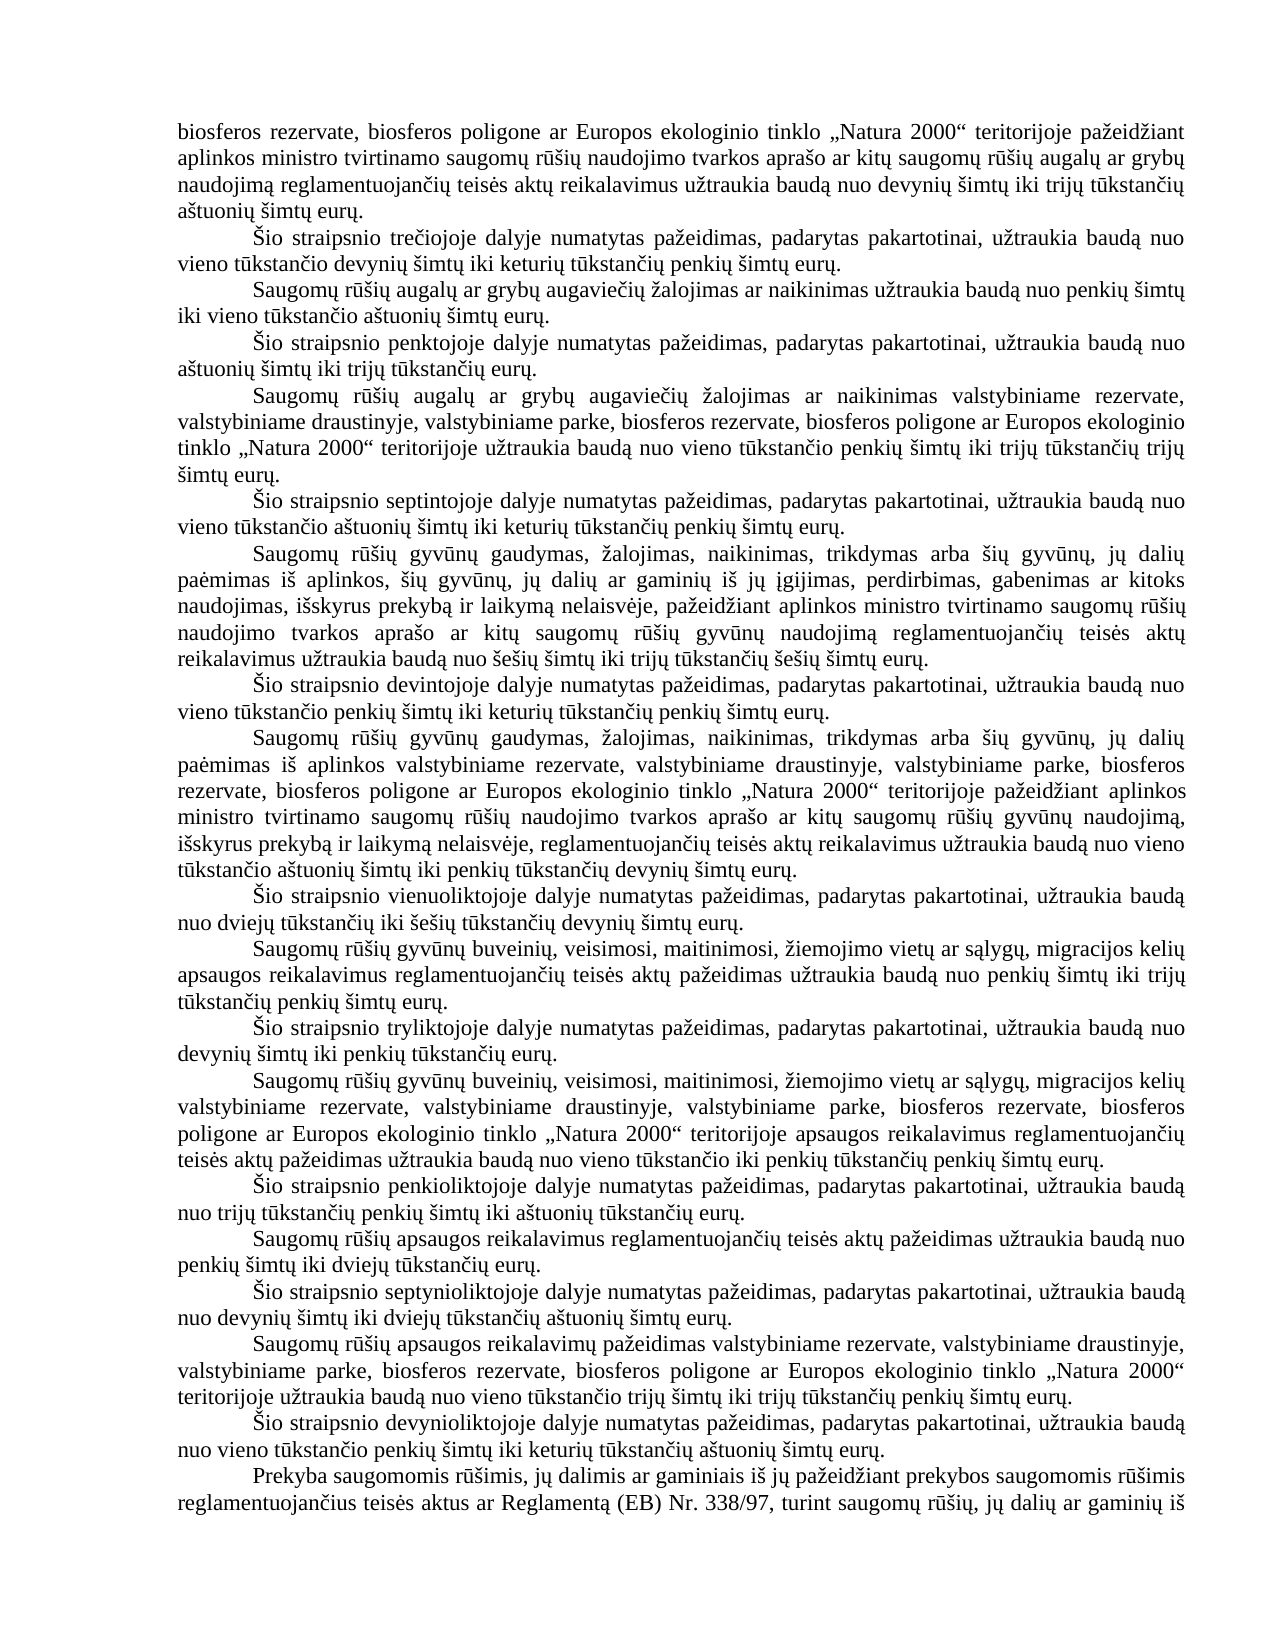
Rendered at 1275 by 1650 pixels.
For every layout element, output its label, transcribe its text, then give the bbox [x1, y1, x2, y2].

text Saugomų rūšių gyvūnų buveinių, veisimosi, maitinimosi, žiemojimo vietų ar sąlygų, migracijos kelių valstybiniame rezervate, valstybiniame draustinyje, valstybiniame parke, biosferos rezervate, biosferos poligone ar Europos ekologinio tinklo „Natura 2000“ teritorijoje apsaugos reikalavimus reglamentuojančių teisės aktų pažeidimas užtraukia baudą nuo vieno tūkstančio iki penkių tūkstančių penkių šimtų eurų. [177, 1067, 1186, 1172]
text biosferos rezervate, biosferos poligone ar Europos ekologinio tinklo „Natura 2000“ teritorijoje pažeidžiant aplinkos ministro tvirtinamo saugomų rūšių naudojimo tvarkos aprašo ar kitų saugomų rūšių augalų ar grybų naudojimą reglamentuojančių teisės aktų reikalavimus užtraukia baudą nuo devynių šimtų iki trijų tūkstančių aštuonių šimtų eurų. [177, 118, 1186, 223]
text Saugomų rūšių augalų ar grybų augaviečių žalojimas ar naikinimas valstybiniame rezervate, valstybiniame draustinyje, valstybiniame parke, biosferos rezervate, biosferos poligone ar Europos ekologinio tinklo „Natura 2000“ teritorijoje užtraukia baudą nuo vieno tūkstančio penkių šimtų iki trijų tūkstančių trijų šimtų eurų. [177, 382, 1186, 487]
text Šio straipsnio devynioliktojoje dalyje numatytas pažeidimas, padarytas pakartotinai, užtraukia baudą nuo vieno tūkstančio penkių šimtų iki keturių tūkstančių aštuonių šimtų eurų. [177, 1409, 1186, 1462]
text Saugomų rūšių gyvūnų gaudymas, žalojimas, naikinimas, trikdymas arba šių gyvūnų, jų dalių paėmimas iš aplinkos valstybiniame rezervate, valstybiniame draustinyje, valstybiniame parke, biosferos rezervate, biosferos poligone ar Europos ekologinio tinklo „Natura 2000“ teritorijoje pažeidžiant aplinkos ministro tvirtinamo saugomų rūšių naudojimo tvarkos aprašo ar kitų saugomų rūšių gyvūnų naudojimą, išskyrus prekybą ir laikymą nelaisvėje, reglamentuojančių teisės aktų reikalavimus užtraukia baudą nuo vieno tūkstančio aštuonių šimtų iki penkių tūkstančių devynių šimtų eurų. [177, 724, 1186, 882]
text Prekyba saugomomis rūšimis, jų dalimis ar gaminiais iš jų pažeidžiant prekybos saugomomis rūšimis reglamentuojančius teisės aktus ar Reglamentą (EB) Nr. 338/97, turint saugomų rūšių, jų dalių ar gaminių iš [177, 1462, 1186, 1515]
text Šio straipsnio tryliktojoje dalyje numatytas pažeidimas, padarytas pakartotinai, užtraukia baudą nuo devynių šimtų iki penkių tūkstančių eurų. [177, 1014, 1186, 1067]
text Saugomų rūšių gyvūnų buveinių, veisimosi, maitinimosi, žiemojimo vietų ar sąlygų, migracijos kelių apsaugos reikalavimus reglamentuojančių teisės aktų pažeidimas užtraukia baudą nuo penkių šimtų iki trijų tūkstančių penkių šimtų eurų. [177, 935, 1186, 1014]
text Šio straipsnio septintojoje dalyje numatytas pažeidimas, padarytas pakartotinai, užtraukia baudą nuo vieno tūkstančio aštuonių šimtų iki keturių tūkstančių penkių šimtų eurų. [177, 487, 1186, 540]
text Šio straipsnio septynioliktojoje dalyje numatytas pažeidimas, padarytas pakartotinai, užtraukia baudą nuo devynių šimtų iki dviejų tūkstančių aštuonių šimtų eurų. [177, 1278, 1186, 1330]
text Saugomų rūšių apsaugos reikalavimus reglamentuojančių teisės aktų pažeidimas užtraukia baudą nuo penkių šimtų iki dviejų tūkstančių eurų. [177, 1225, 1186, 1278]
text Saugomų rūšių augalų ar grybų augaviečių žalojimas ar naikinimas užtraukia baudą nuo penkių šimtų iki vieno tūkstančio aštuonių šimtų eurų. [177, 276, 1186, 329]
text Šio straipsnio devintojoje dalyje numatytas pažeidimas, padarytas pakartotinai, užtraukia baudą nuo vieno tūkstančio penkių šimtų iki keturių tūkstančių penkių šimtų eurų. [177, 672, 1186, 724]
text Šio straipsnio penktojoje dalyje numatytas pažeidimas, padarytas pakartotinai, užtraukia baudą nuo aštuonių šimtų iki trijų tūkstančių eurų. [177, 329, 1186, 382]
text Šio straipsnio vienuoliktojoje dalyje numatytas pažeidimas, padarytas pakartotinai, užtraukia baudą nuo dviejų tūkstančių iki šešių tūkstančių devynių šimtų eurų. [177, 882, 1186, 935]
text Saugomų rūšių gyvūnų gaudymas, žalojimas, naikinimas, trikdymas arba šių gyvūnų, jų dalių paėmimas iš aplinkos, šių gyvūnų, jų dalių ar gaminių iš jų įgijimas, perdirbimas, gabenimas ar kitoks naudojimas, išskyrus prekybą ir laikymą nelaisvėje, pažeidžiant aplinkos ministro tvirtinamo saugomų rūšių naudojimo tvarkos aprašo ar kitų saugomų rūšių gyvūnų naudojimą reglamentuojančių teisės aktų reikalavimus užtraukia baudą nuo šešių šimtų iki trijų tūkstančių šešių šimtų eurų. [177, 540, 1186, 672]
text Šio straipsnio penkioliktojoje dalyje numatytas pažeidimas, padarytas pakartotinai, užtraukia baudą nuo trijų tūkstančių penkių šimtų iki aštuonių tūkstančių eurų. [177, 1172, 1186, 1225]
text Šio straipsnio trečiojoje dalyje numatytas pažeidimas, padarytas pakartotinai, užtraukia baudą nuo vieno tūkstančio devynių šimtų iki keturių tūkstančių penkių šimtų eurų. [177, 223, 1186, 276]
text Saugomų rūšių apsaugos reikalavimų pažeidimas valstybiniame rezervate, valstybiniame draustinyje, valstybiniame parke, biosferos rezervate, biosferos poligone ar Europos ekologinio tinklo „Natura 2000“ teritorijoje užtraukia baudą nuo vieno tūkstančio trijų šimtų iki trijų tūkstančių penkių šimtų eurų. [177, 1330, 1186, 1409]
